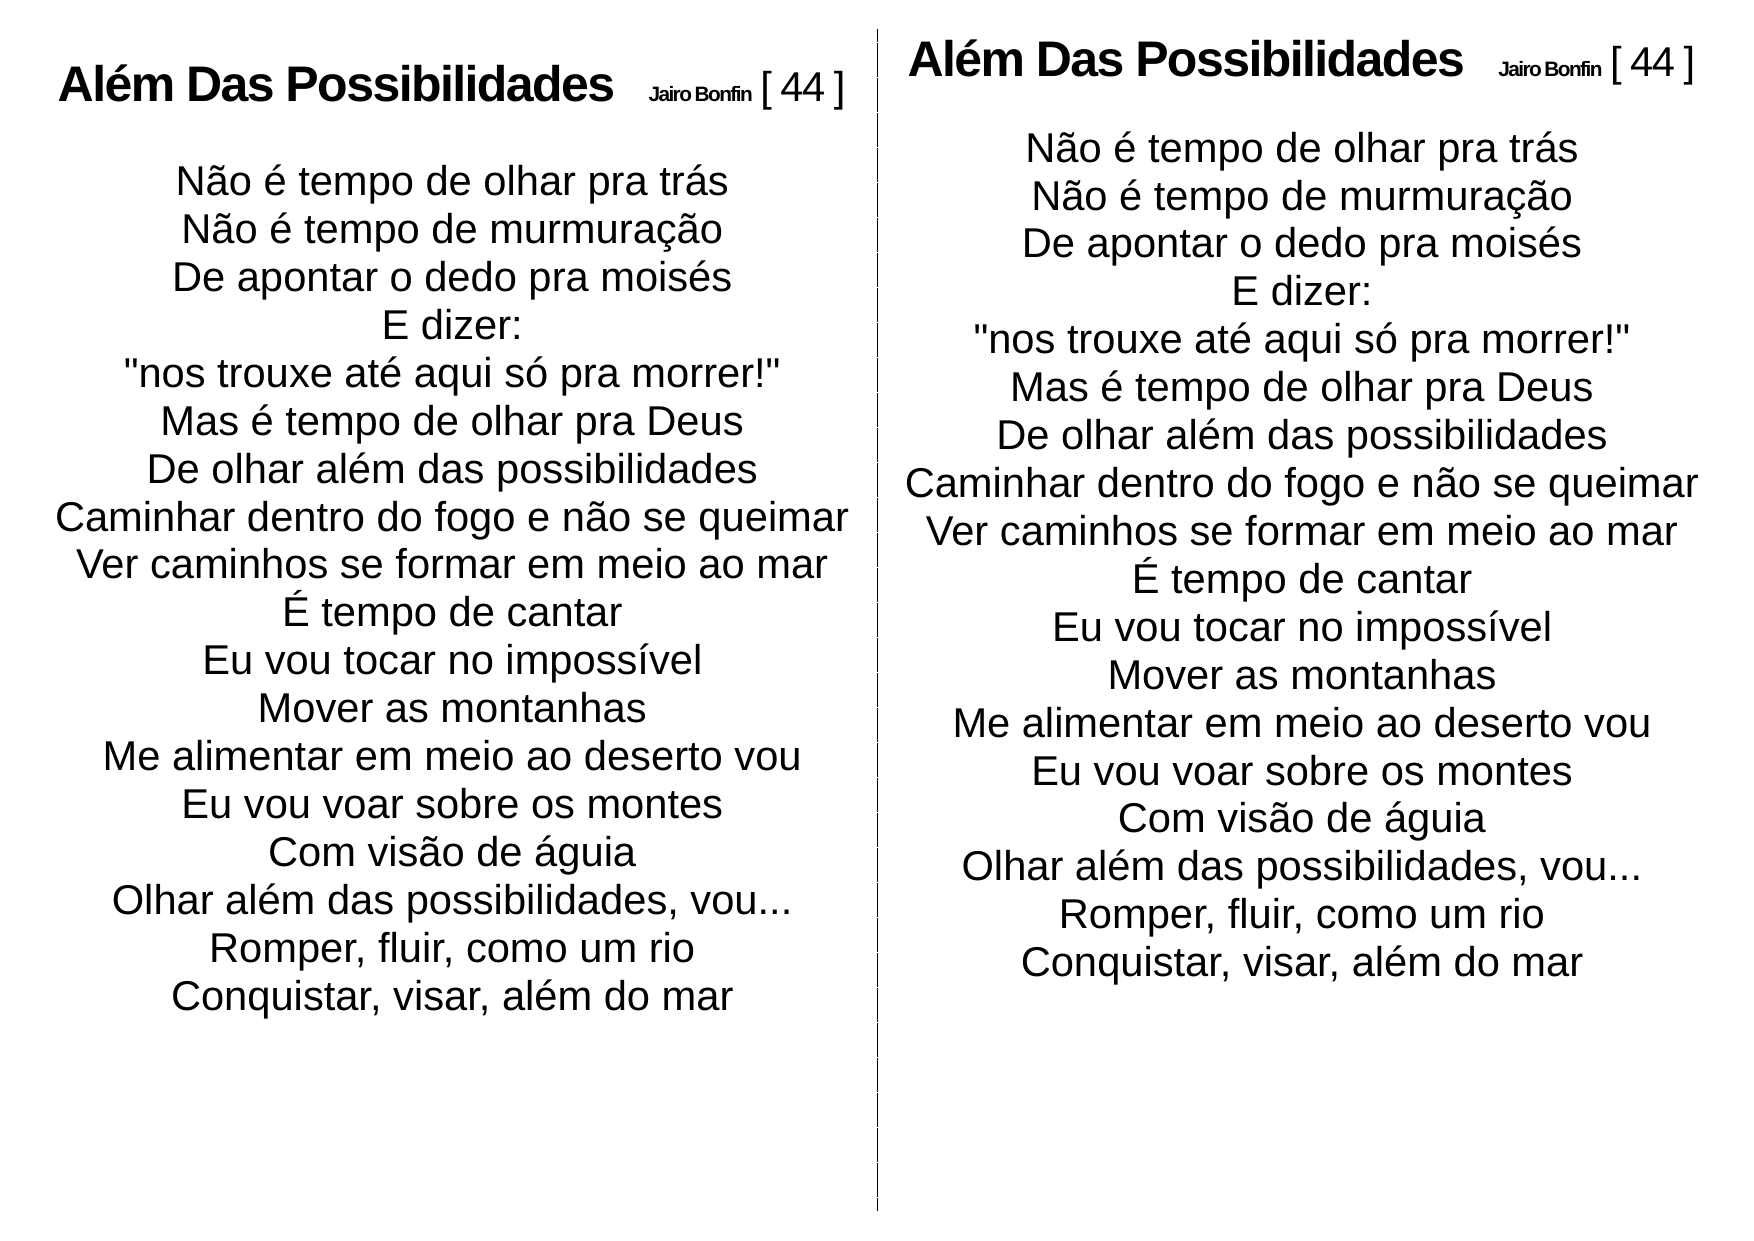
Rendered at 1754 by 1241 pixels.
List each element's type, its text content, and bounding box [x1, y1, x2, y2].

subtitle Além Das Possibilidades Jairo Bonfin [ 44 ] [879, 29, 1724, 87]
text Eu vou tocar no impossível Mover as montanhas Me alimentar em meio ao deserto vou Eu vou voar sobre os montes Com visão de águia Olhar além das possibilidades, vou... [29, 636, 875, 923]
text Romper, fluir, como um rio Conquistar, visar, além do mar [29, 923, 875, 1019]
text Romper, fluir, como um rio Conquistar, visar, além do mar [879, 889, 1724, 985]
text Não é tempo de olhar pra trás Não é tempo de murmuração De apontar o dedo pra moisés E dizer: [29, 156, 875, 348]
text "nos trouxe até aqui só pra morrer!" Mas é tempo de olhar pra Deus De olhar além das possibilidades Caminhar dentro do fogo e não se queimar Ver caminhos se formar em meio ao mar É tempo de cantar [879, 314, 1724, 602]
text "nos trouxe até aqui só pra morrer!" Mas é tempo de olhar pra Deus De olhar além das possibilidades Caminhar dentro do fogo e não se queimar Ver caminhos se formar em meio ao mar É tempo de cantar [29, 348, 875, 636]
subtitle Além Das Possibilidades Jairo Bonfin [ 44 ] [29, 54, 875, 112]
text Eu vou tocar no impossível Mover as montanhas Me alimentar em meio ao deserto vou Eu vou voar sobre os montes Com visão de águia Olhar além das possibilidades, vou... [879, 602, 1724, 889]
text Não é tempo de olhar pra trás Não é tempo de murmuração De apontar o dedo pra moisés E dizer: [879, 123, 1724, 314]
